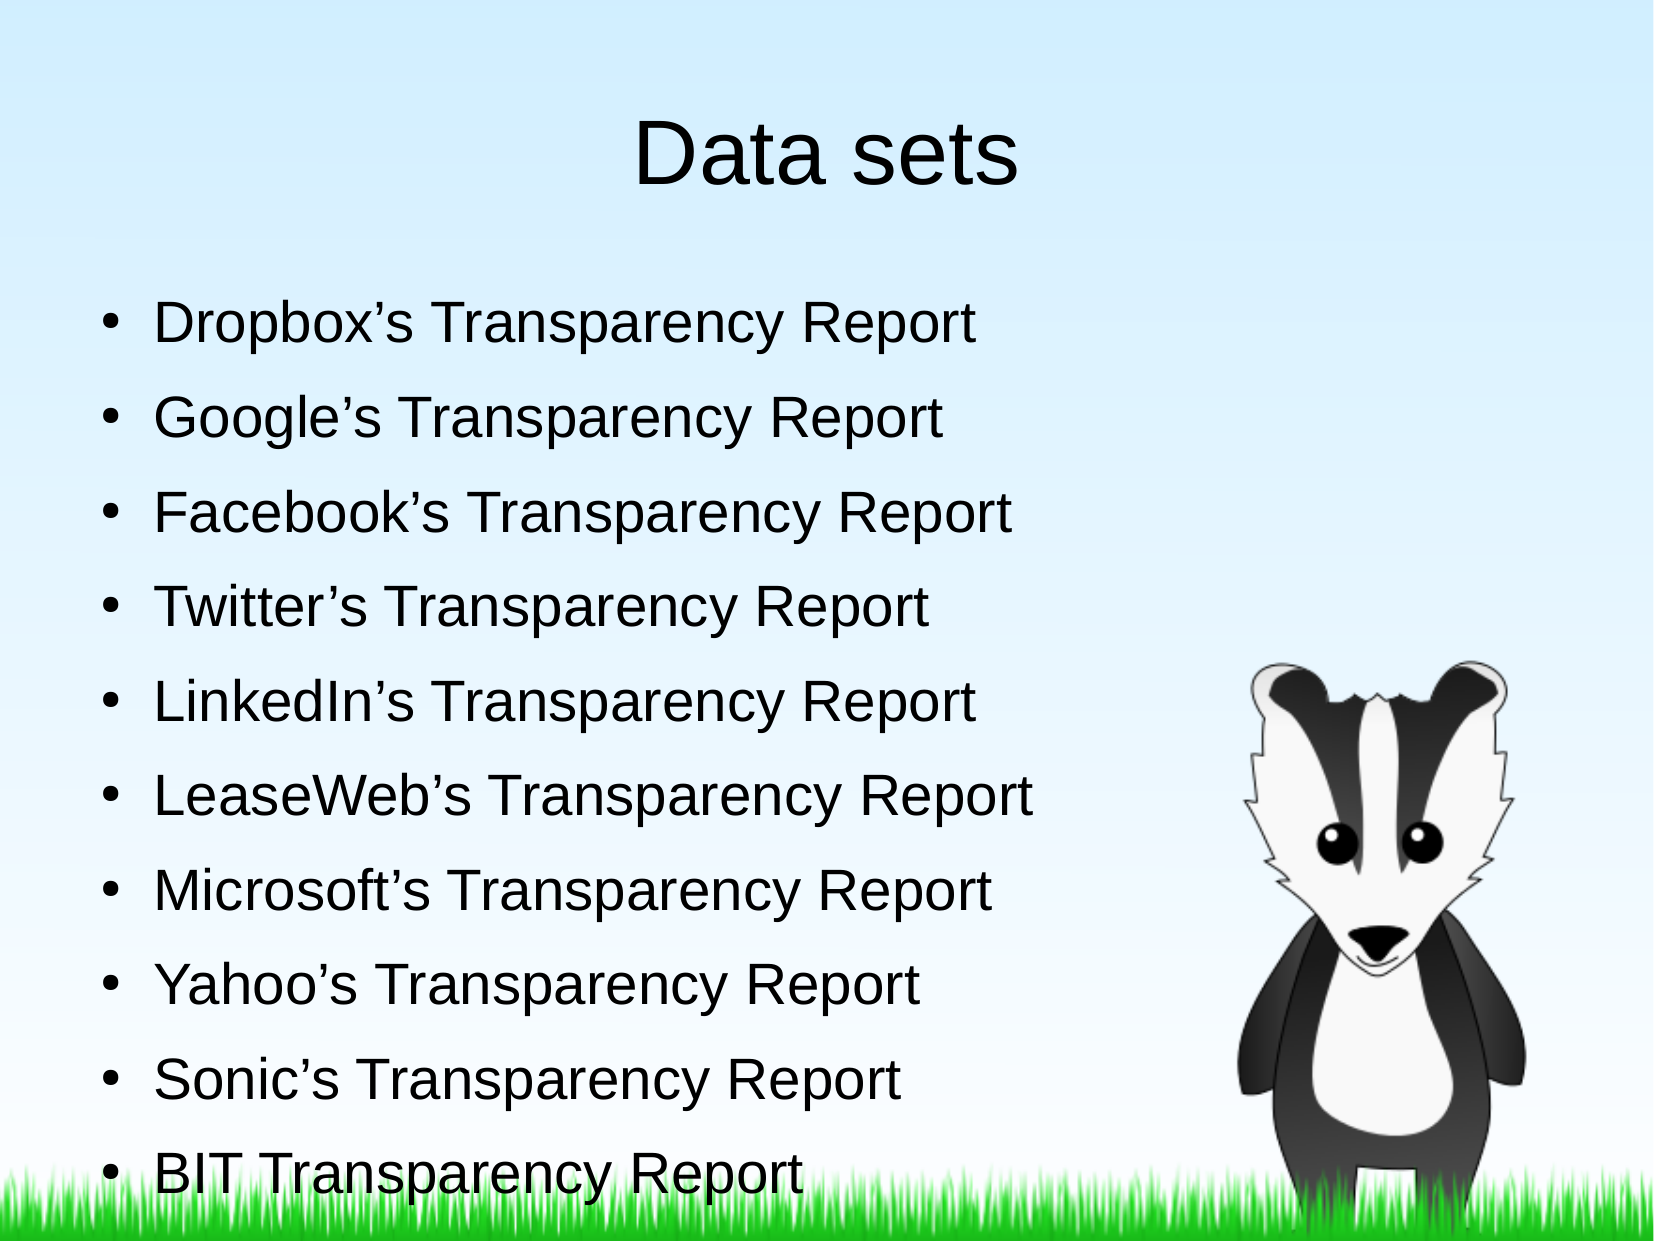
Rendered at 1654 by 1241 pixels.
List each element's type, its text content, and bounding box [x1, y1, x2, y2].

title Data sets [82, 49, 1571, 257]
picture [0, 0, 1654, 1241]
list Dropbox’s Transparency Report Google’s Transparency Report Facebook’s Transparency Report Twitter’s Transparency Report LinkedIn’s Transparency Report LeaseWeb’s Transparency Report Microsoft’s Transparency Report Yahoo’s Transparency Report Sonic’s Transparency Report BIT Transparency Report [82, 290, 1571, 1204]
